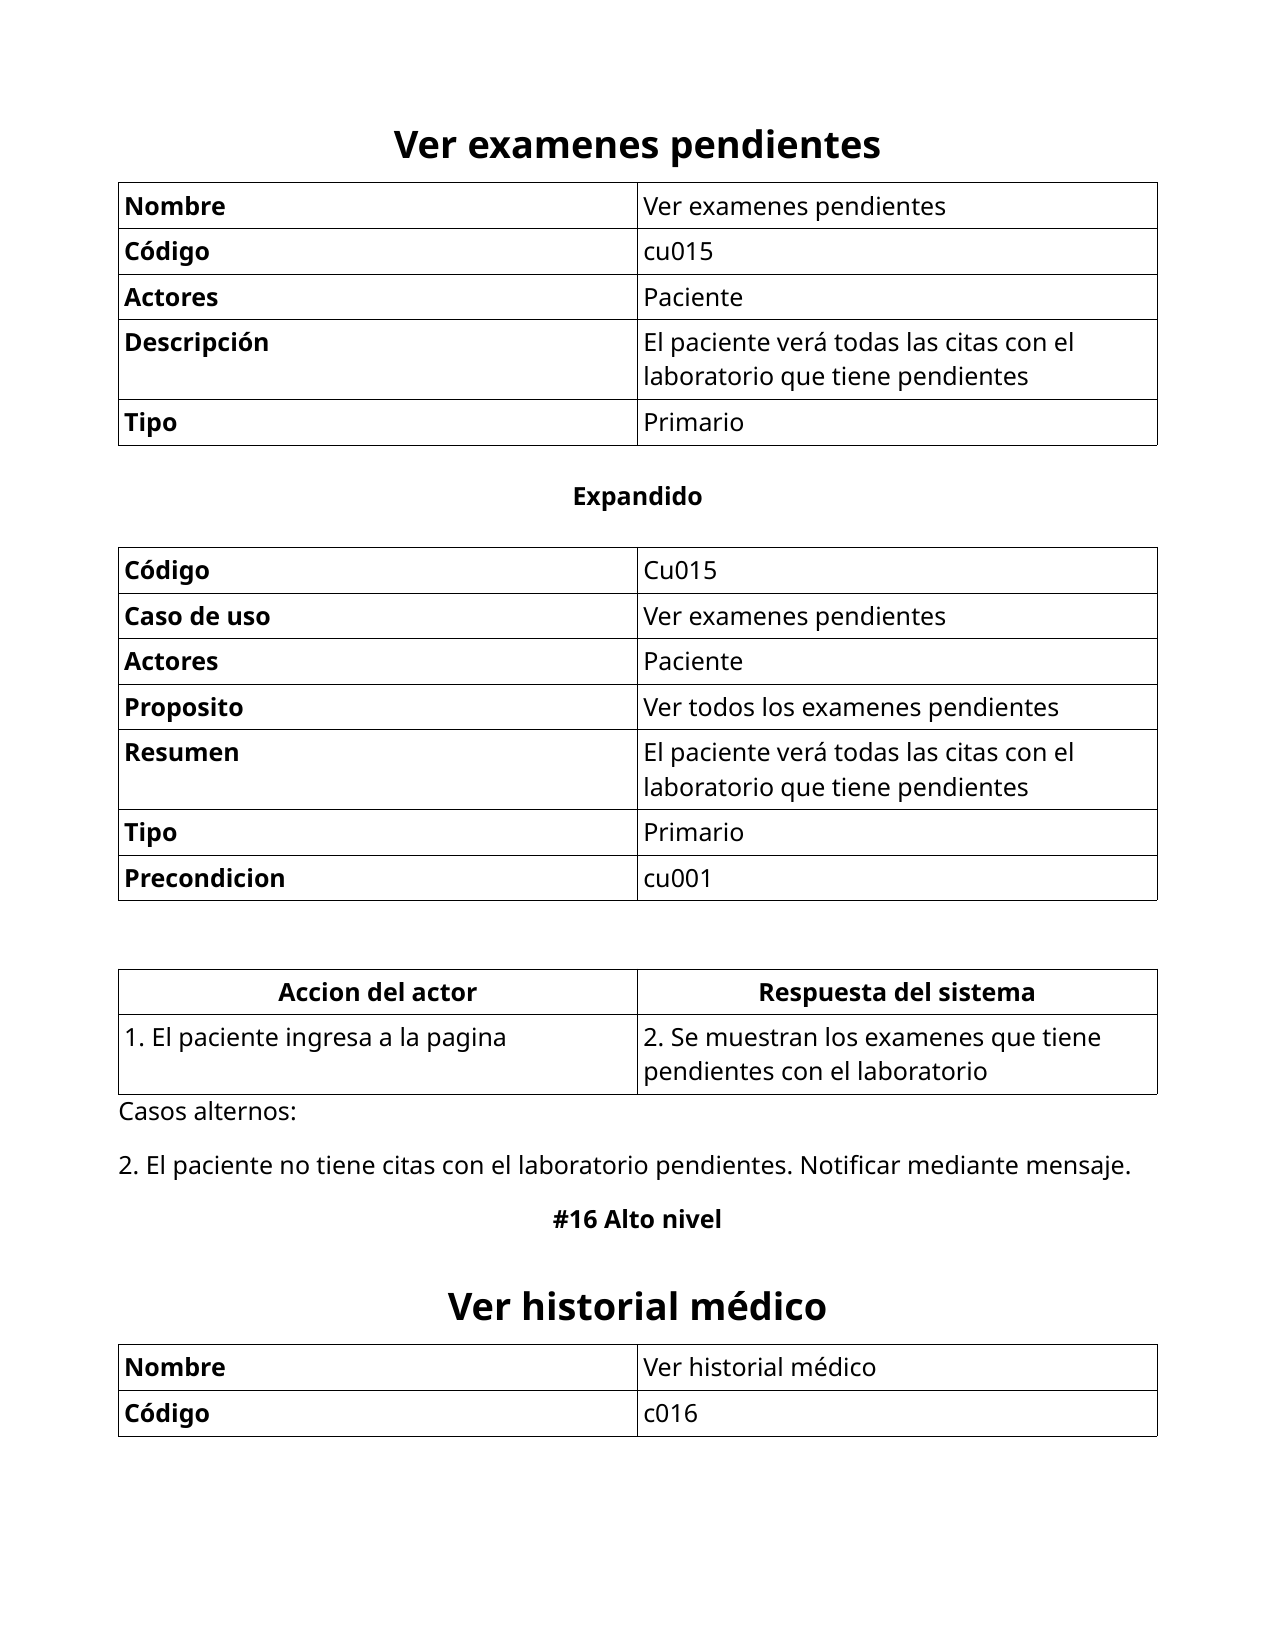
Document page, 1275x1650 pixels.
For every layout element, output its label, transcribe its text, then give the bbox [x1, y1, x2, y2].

table_cell Precondicion [119, 856, 637, 900]
table_cell Paciente [638, 639, 1157, 684]
table_cell Caso de uso [119, 594, 637, 638]
table_cell Ver examenes pendientes [638, 594, 1157, 638]
text Casos alternos: [118, 1095, 1157, 1128]
subtitle Ver historial médico [118, 1280, 1157, 1332]
table_cell cu015 [638, 229, 1157, 273]
table_cell Tipo [119, 810, 637, 854]
table_cell 2. Se muestran los examenes que tiene pendientes con el laboratorio [638, 1015, 1157, 1094]
table_cell Actores [119, 639, 637, 684]
table_header Ver historial médico [638, 1345, 1157, 1390]
table_cell Código [119, 1391, 637, 1436]
table_header Ver examenes pendientes [638, 183, 1157, 228]
table_cell c016 [638, 1391, 1157, 1436]
text Expandido [118, 479, 1157, 513]
table_cell 1. El paciente ingresa a la pagina [119, 1015, 637, 1094]
table_header Nombre [119, 183, 637, 228]
table_header Código [119, 548, 637, 592]
table_cell Primario [638, 400, 1157, 444]
table_cell Código [119, 229, 637, 273]
table_cell Proposito [119, 685, 637, 729]
table_cell El paciente verá todas las citas con el laboratorio que tiene pendientes [638, 730, 1157, 809]
table_cell Actores [119, 275, 637, 319]
table_header Nombre [119, 1345, 637, 1390]
table_cell Paciente [638, 275, 1157, 319]
table_cell Descripción [119, 320, 637, 399]
table_cell Primario [638, 810, 1157, 854]
table_cell Tipo [119, 400, 637, 444]
table_header Accion del actor [119, 970, 637, 1014]
subtitle Ver examenes pendientes [118, 118, 1157, 170]
table_header Cu015 [638, 548, 1157, 592]
table_cell Ver todos los examenes pendientes [638, 685, 1157, 729]
text #16 Alto nivel [118, 1201, 1157, 1235]
table_cell El paciente verá todas las citas con el laboratorio que tiene pendientes [638, 320, 1157, 399]
text 2. El paciente no tiene citas con el laboratorio pendientes. Notificar mediante mensaje. [118, 1148, 1157, 1182]
table_header Respuesta del sistema [638, 970, 1157, 1014]
table_cell Resumen [119, 730, 637, 809]
table_cell cu001 [638, 856, 1157, 900]
